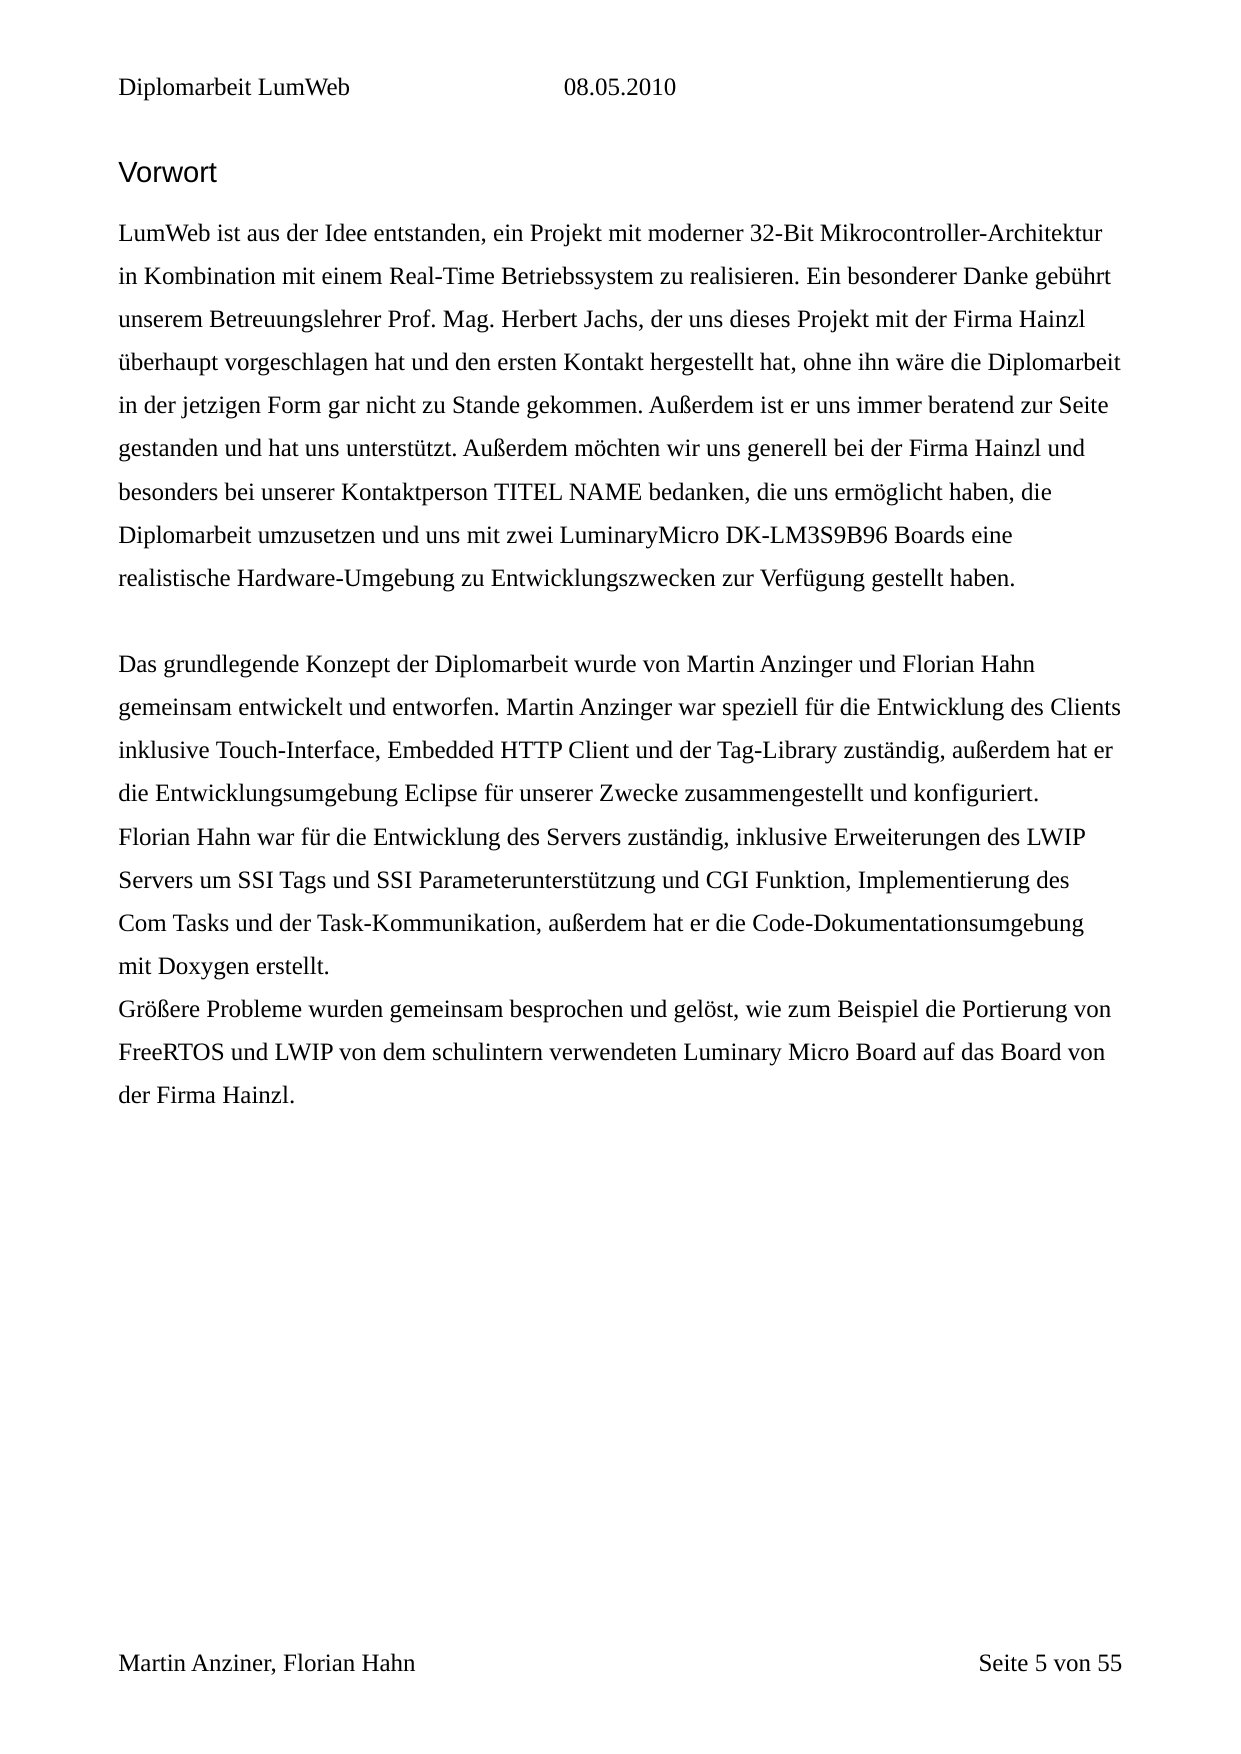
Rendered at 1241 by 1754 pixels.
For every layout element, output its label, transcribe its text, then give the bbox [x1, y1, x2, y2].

text Größere Probleme wurden gemeinsam besprochen und gelöst, wie zum Beispiel die Portierung von FreeRTOS und LWIP von dem schulintern verwendeten Luminary Micro Board auf das Board von der Firma Hainzl. [118, 994, 1122, 1109]
text Das grundlegende Konzept der Diplomarbeit wurde von Martin Anzinger und Florian Hahn gemeinsam entwickelt und entworfen. Martin Anzinger war speziell für die Entwicklung des Clients inklusive Touch-Interface, Embedded HTTP Client und der Tag-Library zuständig, außerdem hat er die Entwicklungsumgebung Eclipse für unserer Zwecke zusammengestellt und konfiguriert. [118, 649, 1122, 807]
subtitle Vorwort [118, 155, 1122, 189]
text LumWeb ist aus der Idee entstanden, ein Projekt mit moderner 32-Bit Mikrocontroller-Architektur in Kombination mit einem Real-Time Betriebssystem zu realisieren. Ein besonderer Danke gebührt unserem Betreuungslehrer Prof. Mag. Herbert Jachs, der uns dieses Projekt mit der Firma Hainzl überhaupt vorgeschlagen hat und den ersten Kontakt hergestellt hat, ohne ihn wäre die Diplomarbeit in der jetzigen Form gar nicht zu Stande gekommen. Außerdem ist er uns immer beratend zur Seite gestanden und hat uns unterstützt. Außerdem möchten wir uns generell bei der Firma Hainzl und besonders bei unserer Kontaktperson TITEL NAME bedanken, die uns ermöglicht haben, die Diplomarbeit umzusetzen und uns mit zwei LuminaryMicro DK-LM3S9B96 Boards eine realistische Hardware-Umgebung zu Entwicklungszwecken zur Verfügung gestellt haben. [118, 218, 1122, 592]
text Florian Hahn war für die Entwicklung des Servers zuständig, inklusive Erweiterungen des LWIP Servers um SSI Tags und SSI Parameterunterstützung und CGI Funktion, Implementierung des Com Tasks und der Task-Kommunikation, außerdem hat er die Code-Dokumentationsumgebung mit Doxygen erstellt. [118, 822, 1122, 980]
